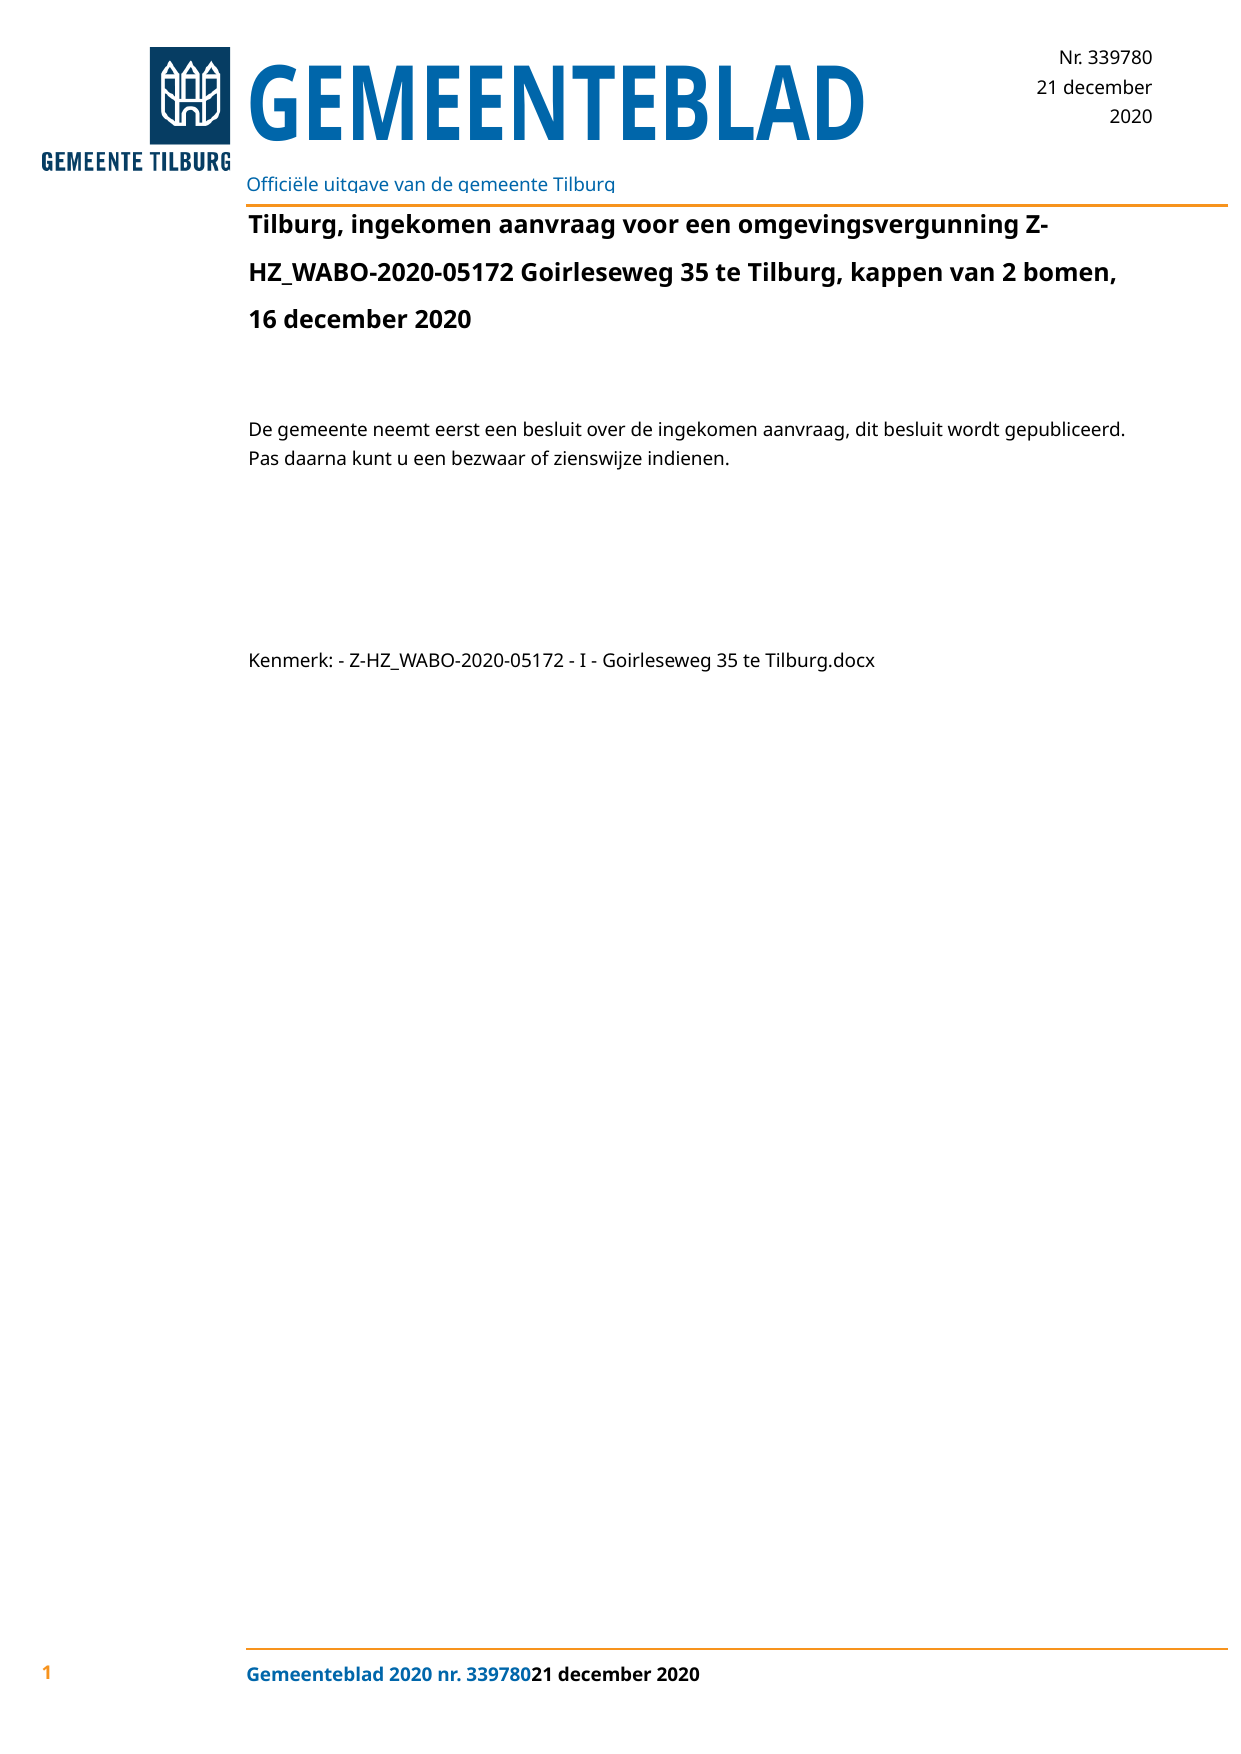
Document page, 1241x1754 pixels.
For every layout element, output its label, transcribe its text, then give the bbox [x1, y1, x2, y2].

text Tilburg, ingekomen aanvraag voor een omgevingsvergunning Z-HZ_WABO-2020-05172 Goirleseweg 35 te Tilburg, kappen van 2 bomen, 16 december 2020 [248, 207, 1152, 336]
picture [41, 47, 231, 172]
text Kenmerk: - Z-HZ_WABO-2020-05172 - I - Goirleseweg 35 te Tilburg.docx [248, 647, 1152, 673]
text De gemeente neemt eerst een besluit over de ingekomen aanvraag, dit besluit wordt gepubliceerd. Pas daarna kunt u een bezwaar of zienswijze indienen. [248, 416, 1152, 471]
